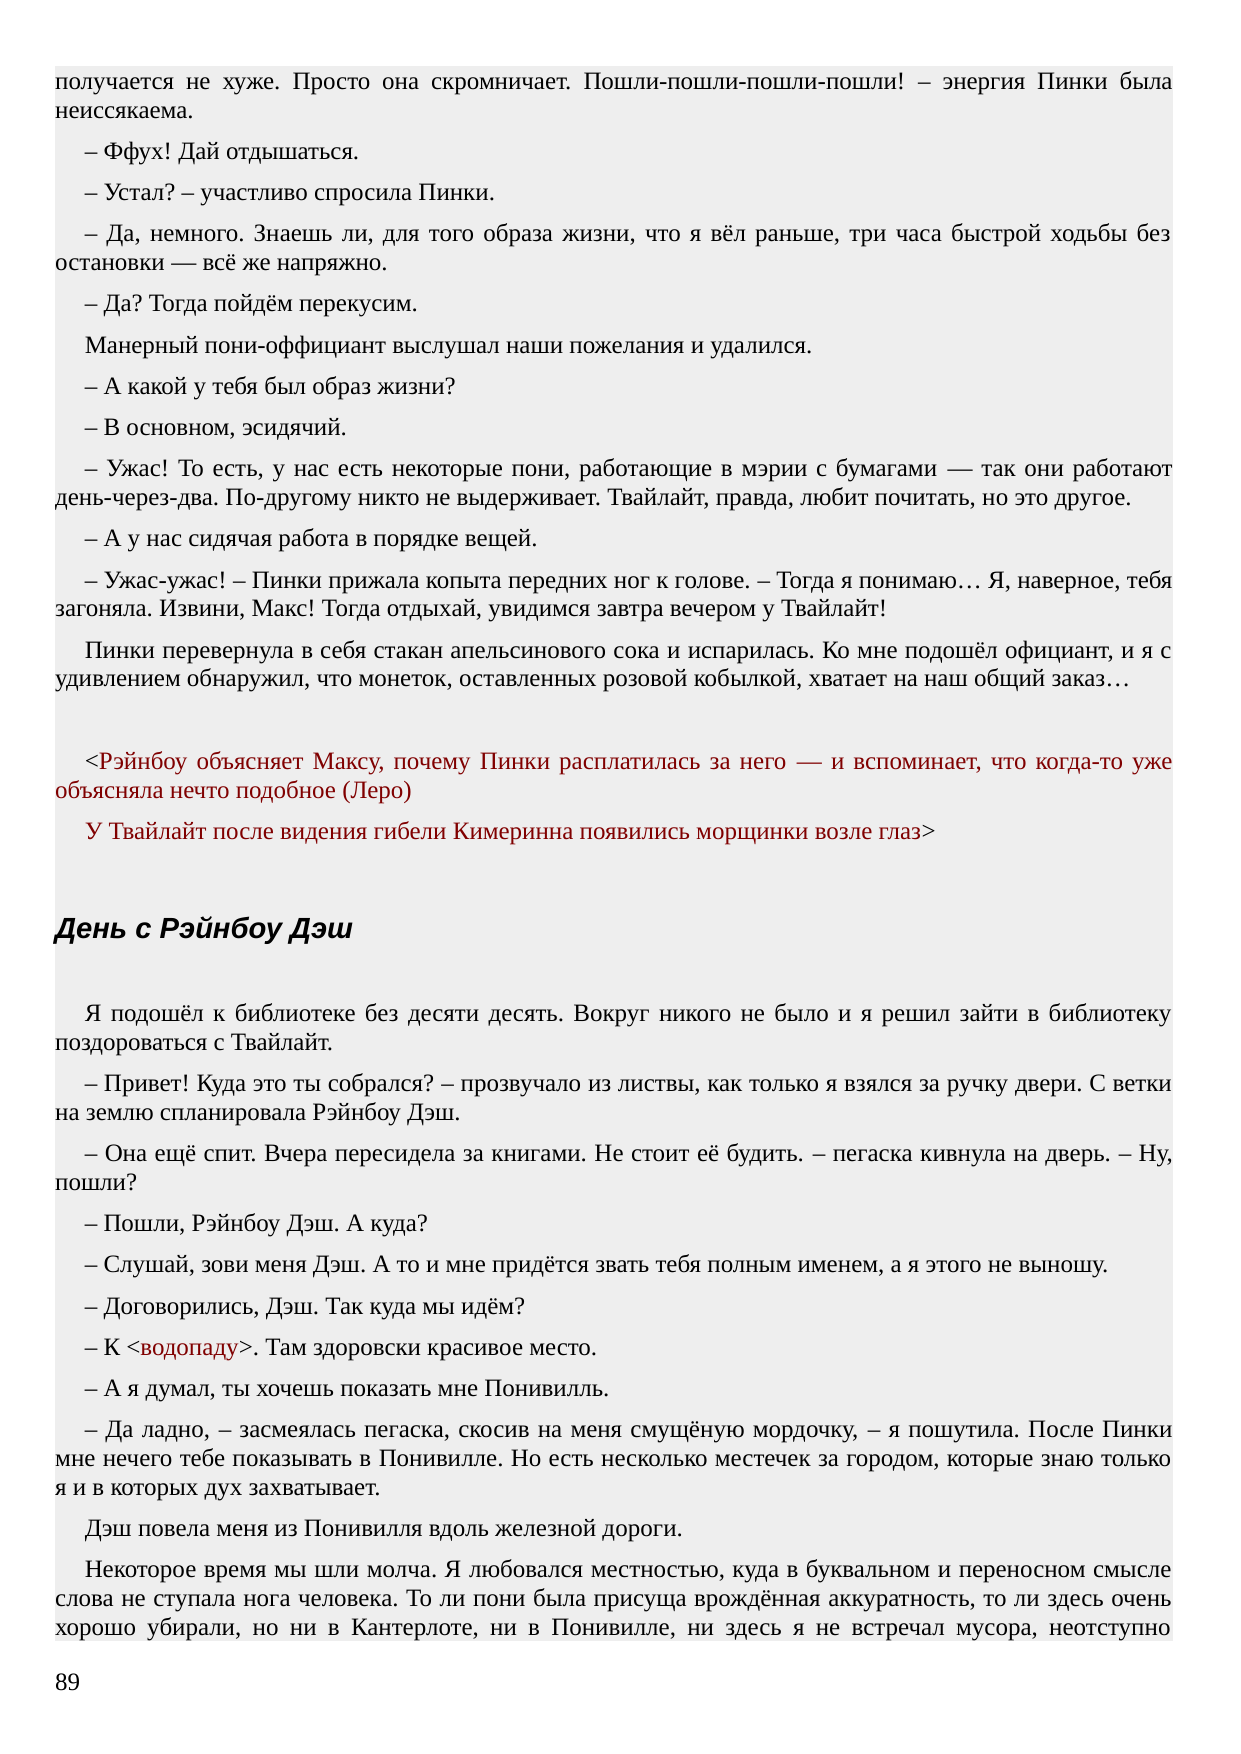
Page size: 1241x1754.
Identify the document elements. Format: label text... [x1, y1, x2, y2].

text – А я думал, ты хочешь показать мне Понивилль. [55, 1373, 1173, 1402]
text – Она ещё спит. Вчера пересидела за книгами. Не стоит её будить. – пегаска кивнула на дверь. – Ну, пошли? [55, 1138, 1173, 1196]
text – А какой у тебя был образ жизни? [55, 371, 1173, 400]
text получается не хуже. Просто она скромничает. Пошли-пошли-пошли-пошли! – энергия Пинки была неиссякаема. [55, 66, 1173, 123]
text – Договорились, Дэш. Так куда мы идём? [55, 1291, 1173, 1319]
text – Устал? – участливо спросила Пинки. [55, 177, 1173, 206]
text Пинки перевернула в себя стакан апельсинового сока и испарилась. Ко мне подошёл официант, и я с удивлением обнаружил, что монеток, оставленных розовой кобылкой, хватает на наш общий заказ… [55, 635, 1173, 692]
text – Ффух! Дай отдышаться. [55, 136, 1173, 165]
text – Пошли, Рэйнбоу Дэш. А куда? [55, 1208, 1173, 1237]
text Некоторое время мы шли молча. Я любовался местностью, куда в буквальном и переносном смысле слова не ступала нога человека. То ли пони была присуща врождённая аккуратность, то ли здесь очень хорошо убирали, но ни в Кантерлоте, ни в Понивилле, ни здесь я не встречал мусора, неотступно [55, 1554, 1173, 1641]
text <Рэйнбоу объясняет Максу, почему Пинки расплатилась за него — и вспоминает, что когда-то уже объясняла нечто подобное (Леро) [55, 746, 1173, 803]
text – Слушай, зови меня Дэш. А то и мне придётся звать тебя полным именем, а я этого не выношу. [55, 1249, 1173, 1278]
text – Ужас-ужас! – Пинки прижала копыта передних ног к голове. – Тогда я понимаю… Я, наверное, тебя загоняла. Извини, Макс! Тогда отдыхай, увидимся завтра вечером у Твайлайт! [55, 565, 1173, 622]
text – Да, немного. Знаешь ли, для того образа жизни, что я вёл раньше, три часа быстрой ходьбы без остановки — всё же напряжно. [55, 218, 1173, 276]
text Дэш повела меня из Понивилля вдоль железной дороги. [55, 1513, 1173, 1542]
text – Ужас! То есть, у нас есть некоторые пони, работающие в мэрии с бумагами — так они работают день-через-два. По-другому никто не выдерживает. Твайлайт, правда, любит почитать, но это другое. [55, 453, 1173, 511]
text – К <водопаду>. Там здоровски красивое место. [55, 1332, 1173, 1361]
text Манерный пони-оффициант выслушал наши пожелания и удалился. [55, 330, 1173, 358]
subtitle День с Рэйнбоу Дэш [55, 911, 1173, 944]
text – Да ладно, – засмеялась пегаска, скосив на меня смущёную мордочку, – я пошутила. После Пинки мне нечего тебе показывать в Понивилле. Но есть несколько местечек за городом, которые знаю только я и в которых дух захватывает. [55, 1414, 1173, 1501]
text Я подошёл к библиотеке без десяти десять. Вокруг никого не было и я решил зайти в библиотеку поздороваться с Твайлайт. [55, 998, 1173, 1056]
text – Привет! Куда это ты собрался? – прозвучало из листвы, как только я взялся за ручку двери. С ветки на землю спланировала Рэйнбоу Дэш. [55, 1068, 1173, 1126]
text – А у нас сидячая работа в порядке вещей. [55, 523, 1173, 552]
text – В основном, эсидячий. [55, 412, 1173, 441]
text У Твайлайт после видения гибели Кимеринна появились морщинки возле глаз> [55, 816, 1173, 845]
text – Да? Тогда пойдём перекусим. [55, 288, 1173, 317]
